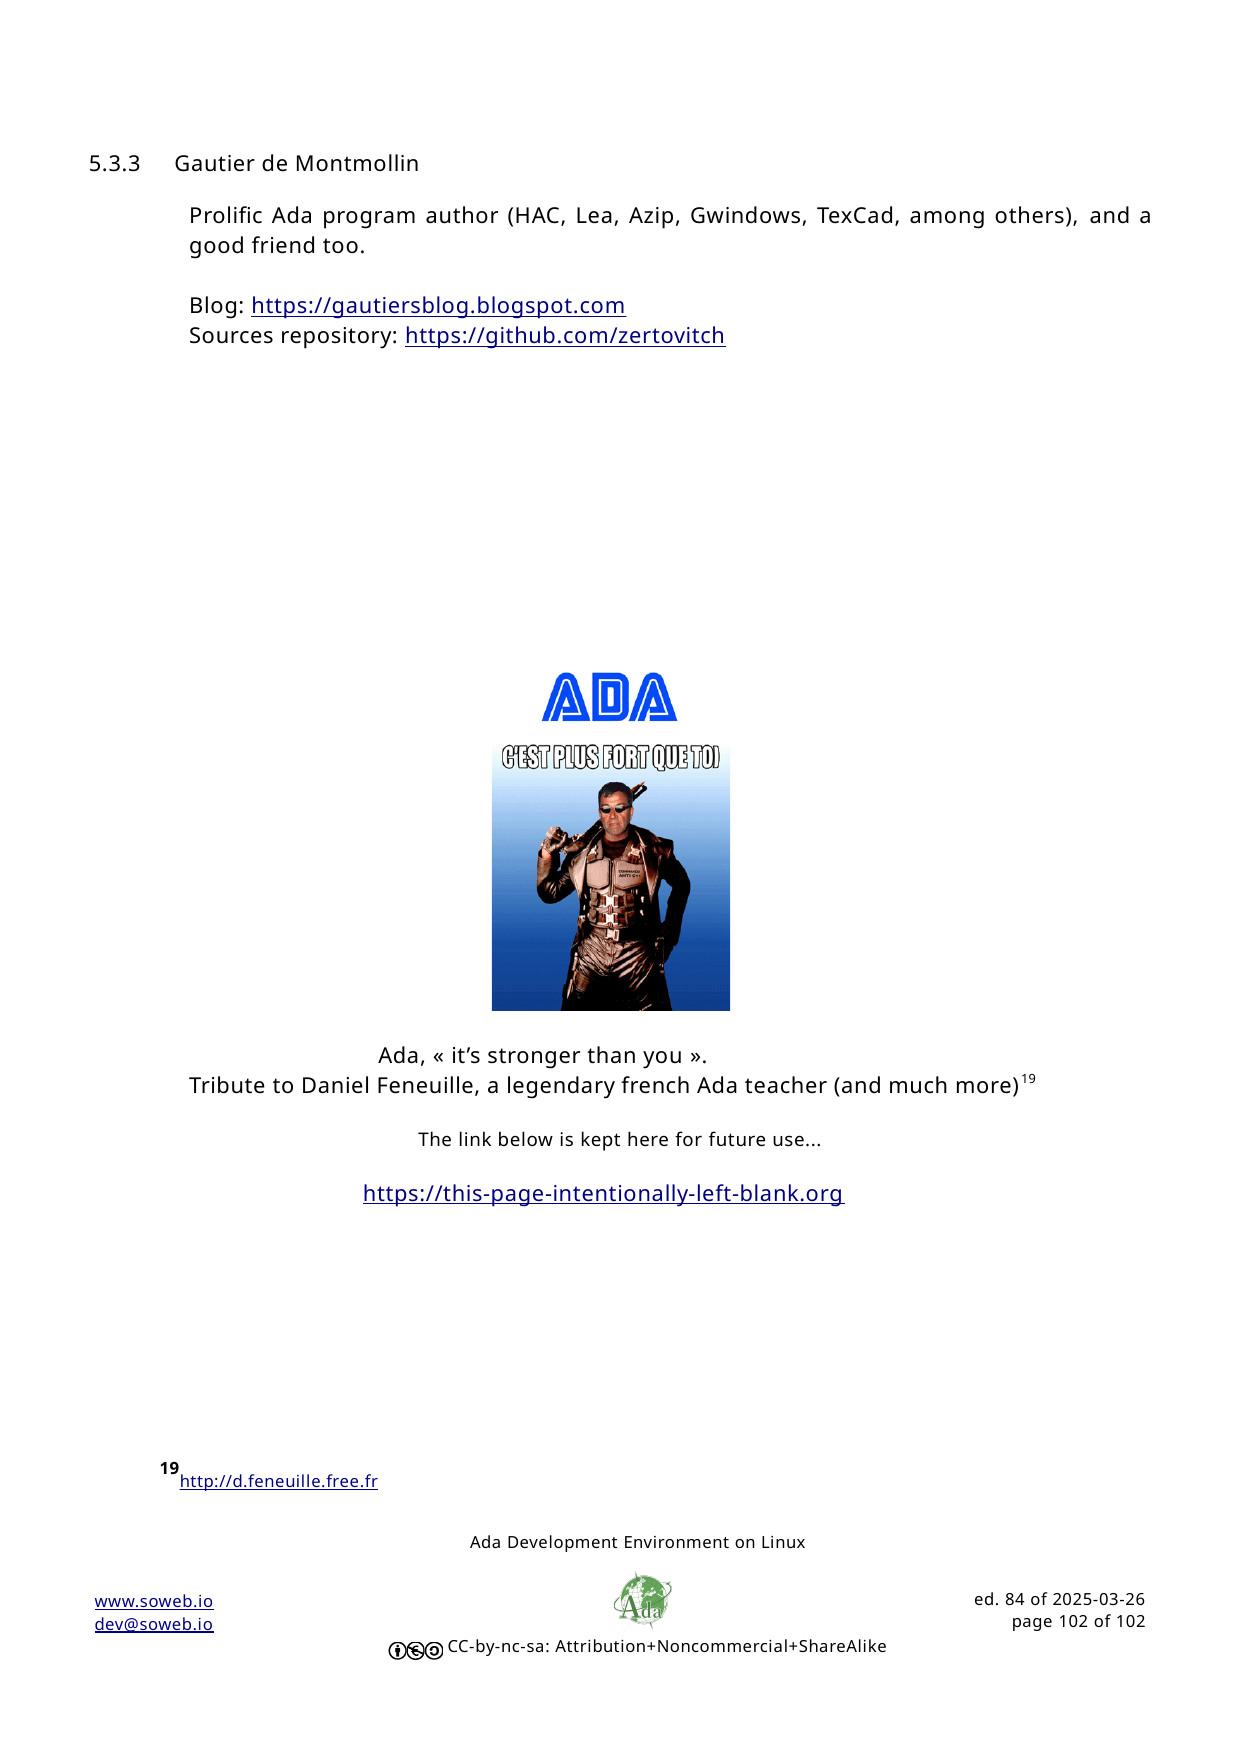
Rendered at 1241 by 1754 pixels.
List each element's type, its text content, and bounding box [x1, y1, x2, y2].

text [216, 1207, 990, 1223]
picture [388, 1642, 443, 1660]
text http://d.feneuille.free.fr [159, 1457, 1152, 1496]
text Ada, « it’s stronger than you ». [189, 1040, 1152, 1070]
text Blog: https://gautiersblog.blogspot.com [189, 290, 1152, 320]
text Tribute to Daniel Feneuille, a legendary french Ada teacher (and much more) [189, 1070, 1152, 1100]
subtitle Gautier de Montmollin [88, 148, 1152, 189]
text The link below is kept here for future use... [88, 1130, 1152, 1151]
text Sources repository: https://github.com/zertovitch [189, 320, 1152, 350]
text Prolific Ada program author (HAC, Lea, Azip, Gwindows, TexCad, among others), and a good friend too. [189, 200, 1152, 260]
text https://this-page-intentionally-left-blank.org [216, 1177, 990, 1207]
picture [491, 658, 731, 1011]
picture [613, 1571, 672, 1630]
